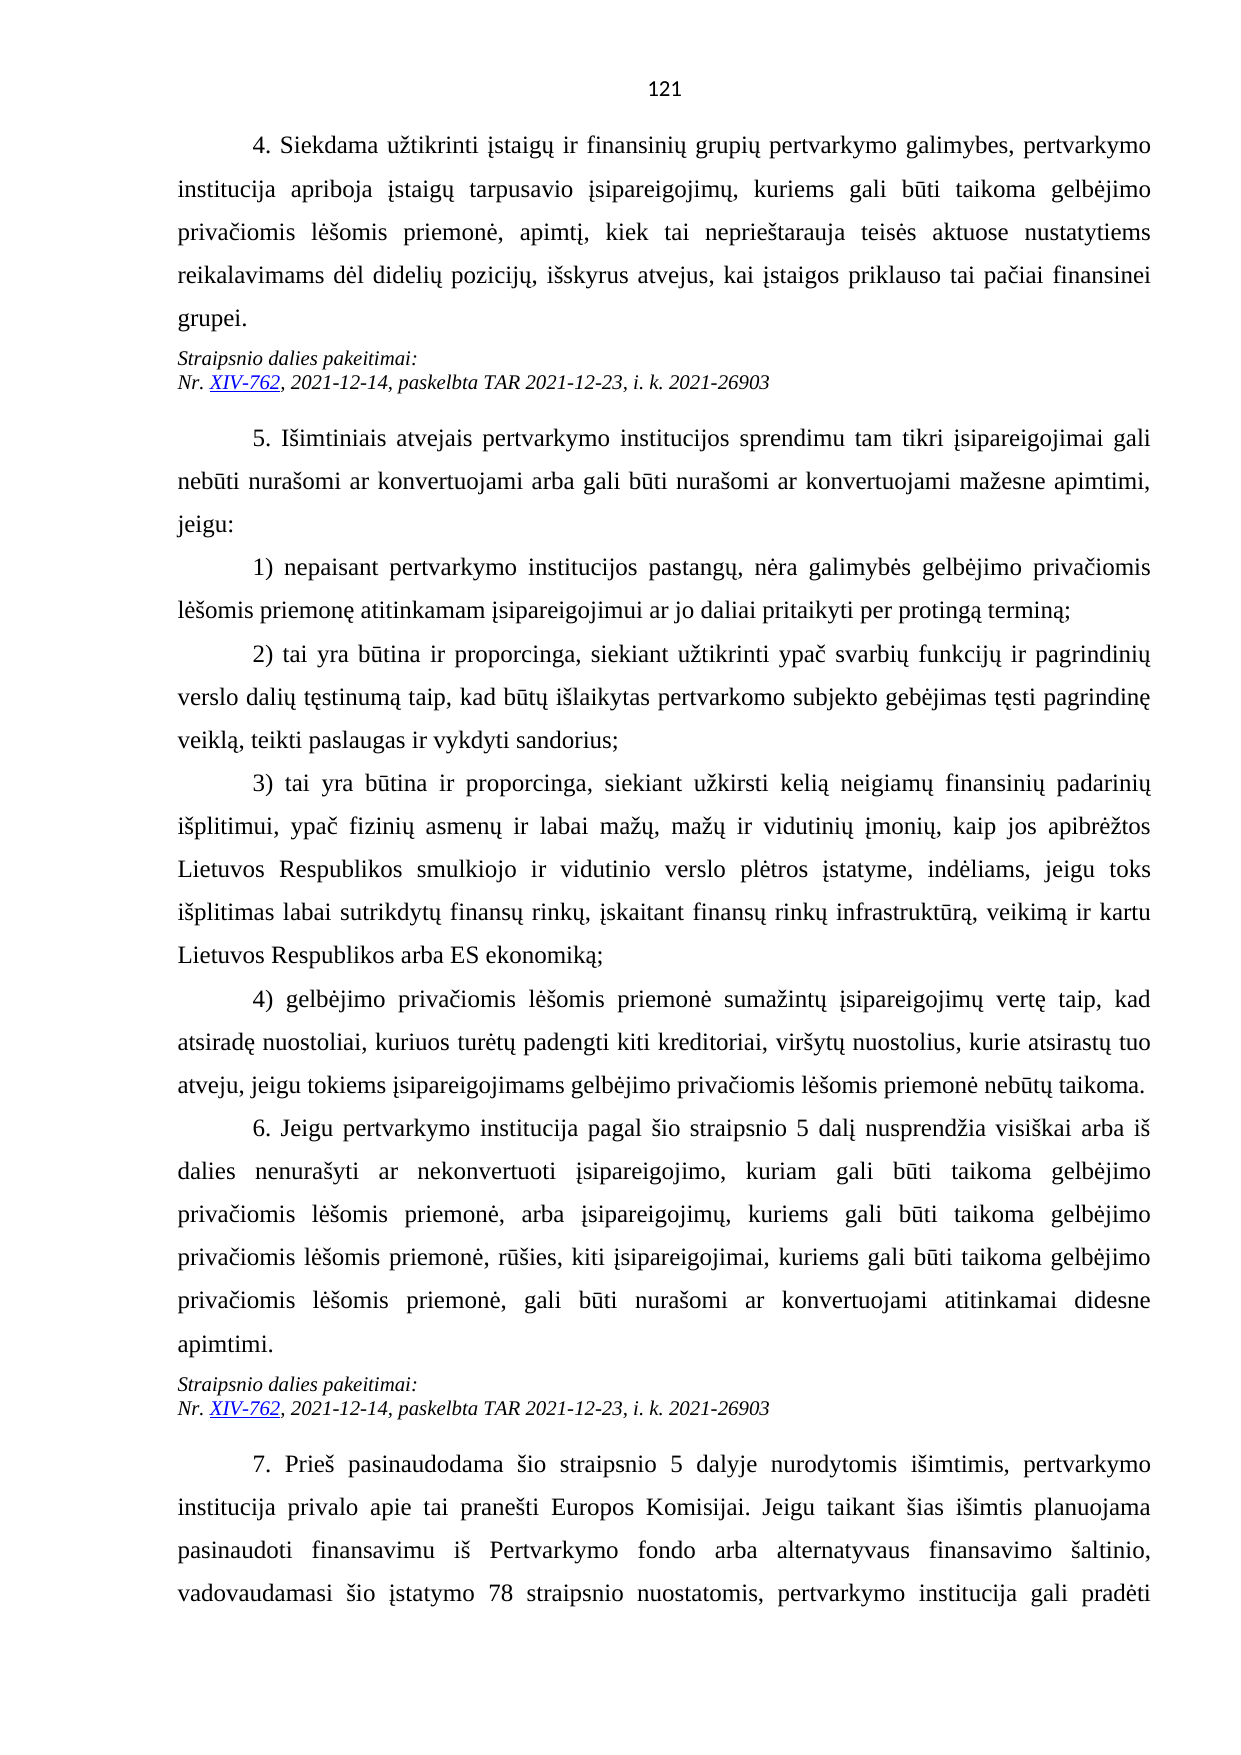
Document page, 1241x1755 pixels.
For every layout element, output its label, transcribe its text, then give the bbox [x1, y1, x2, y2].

text Straipsnio dalies pakeitimai: [177, 346, 1152, 370]
text 2) tai yra būtina ir proporcinga, siekiant užtikrinti ypač svarbių funkcijų ir pagrindinių verslo dalių tęstinumą taip, kad būtų išlaikytas pertvarkomo subjekto gebėjimas tęsti pagrindinę veiklą, teikti paslaugas ir vykdyti sandorius; [177, 639, 1152, 754]
text 3) tai yra būtina ir proporcinga, siekiant užkirsti kelią neigiamų finansinių padarinių išplitimui, ypač fizinių asmenų ir labai mažų, mažų ir vidutinių įmonių, kaip jos apibrėžtos Lietuvos Respublikos smulkiojo ir vidutinio verslo plėtros įstatyme, indėliams, jeigu toks išplitimas labai sutrikdytų finansų rinkų, įskaitant finansų rinkų infrastruktūrą, veikimą ir kartu Lietuvos Respublikos arba ES ekonomiką; [177, 768, 1152, 969]
text Nr. XIV-762, 2021-12-14, paskelbta TAR 2021-12-23, i. k. 2021-26903 [177, 370, 1152, 394]
text 7. Prieš pasinaudodama šio straipsnio 5 dalyje nurodytomis išimtimis, pertvarkymo institucija privalo apie tai pranešti Europos Komisijai. Jeigu taikant šias išimtis planuojama pasinaudoti finansavimu iš Pertvarkymo fondo arba alternatyvaus finansavimo šaltinio, vadovaudamasi šio įstatymo 78 straipsnio nuostatomis, pertvarkymo institucija gali pradėti [177, 1449, 1152, 1607]
text 6. Jeigu pertvarkymo institucija pagal šio straipsnio 5 dalį nusprendžia visiškai arba iš dalies nenurašyti ar nekonvertuoti įsipareigojimo, kuriam gali būti taikoma gelbėjimo privačiomis lėšomis priemonė, arba įsipareigojimų, kuriems gali būti taikoma gelbėjimo privačiomis lėšomis priemonė, rūšies, kiti įsipareigojimai, kuriems gali būti taikoma gelbėjimo privačiomis lėšomis priemonė, gali būti nurašomi ar konvertuojami atitinkamai didesne apimtimi. [177, 1113, 1152, 1357]
text 4) gelbėjimo privačiomis lėšomis priemonė sumažintų įsipareigojimų vertę taip, kad atsiradę nuostoliai, kuriuos turėtų padengti kiti kreditoriai, viršytų nuostolius, kurie atsirastų tuo atveju, jeigu tokiems įsipareigojimams gelbėjimo privačiomis lėšomis priemonė nebūtų taikoma. [177, 984, 1152, 1099]
text 1) nepaisant pertvarkymo institucijos pastangų, nėra galimybės gelbėjimo privačiomis lėšomis priemonę atitinkamam įsipareigojimui ar jo daliai pritaikyti per protingą terminą; [177, 552, 1152, 624]
text 4. Siekdama užtikrinti įstaigų ir finansinių grupių pertvarkymo galimybes, pertvarkymo institucija apriboja įstaigų tarpusavio įsipareigojimų, kuriems gali būti taikoma gelbėjimo privačiomis lėšomis priemonė, apimtį, kiek tai neprieštarauja teisės aktuose nustatytiems reikalavimams dėl didelių pozicijų, išskyrus atvejus, kai įstaigos priklauso tai pačiai finansinei grupei. [177, 131, 1152, 332]
text 5. Išimtiniais atvejais pertvarkymo institucijos sprendimu tam tikri įsipareigojimai gali nebūti nurašomi ar konvertuojami arba gali būti nurašomi ar konvertuojami mažesne apimtimi, jeigu: [177, 423, 1152, 538]
text Straipsnio dalies pakeitimai: [177, 1372, 1152, 1396]
text Nr. XIV-762, 2021-12-14, paskelbta TAR 2021-12-23, i. k. 2021-26903 [177, 1396, 1152, 1420]
